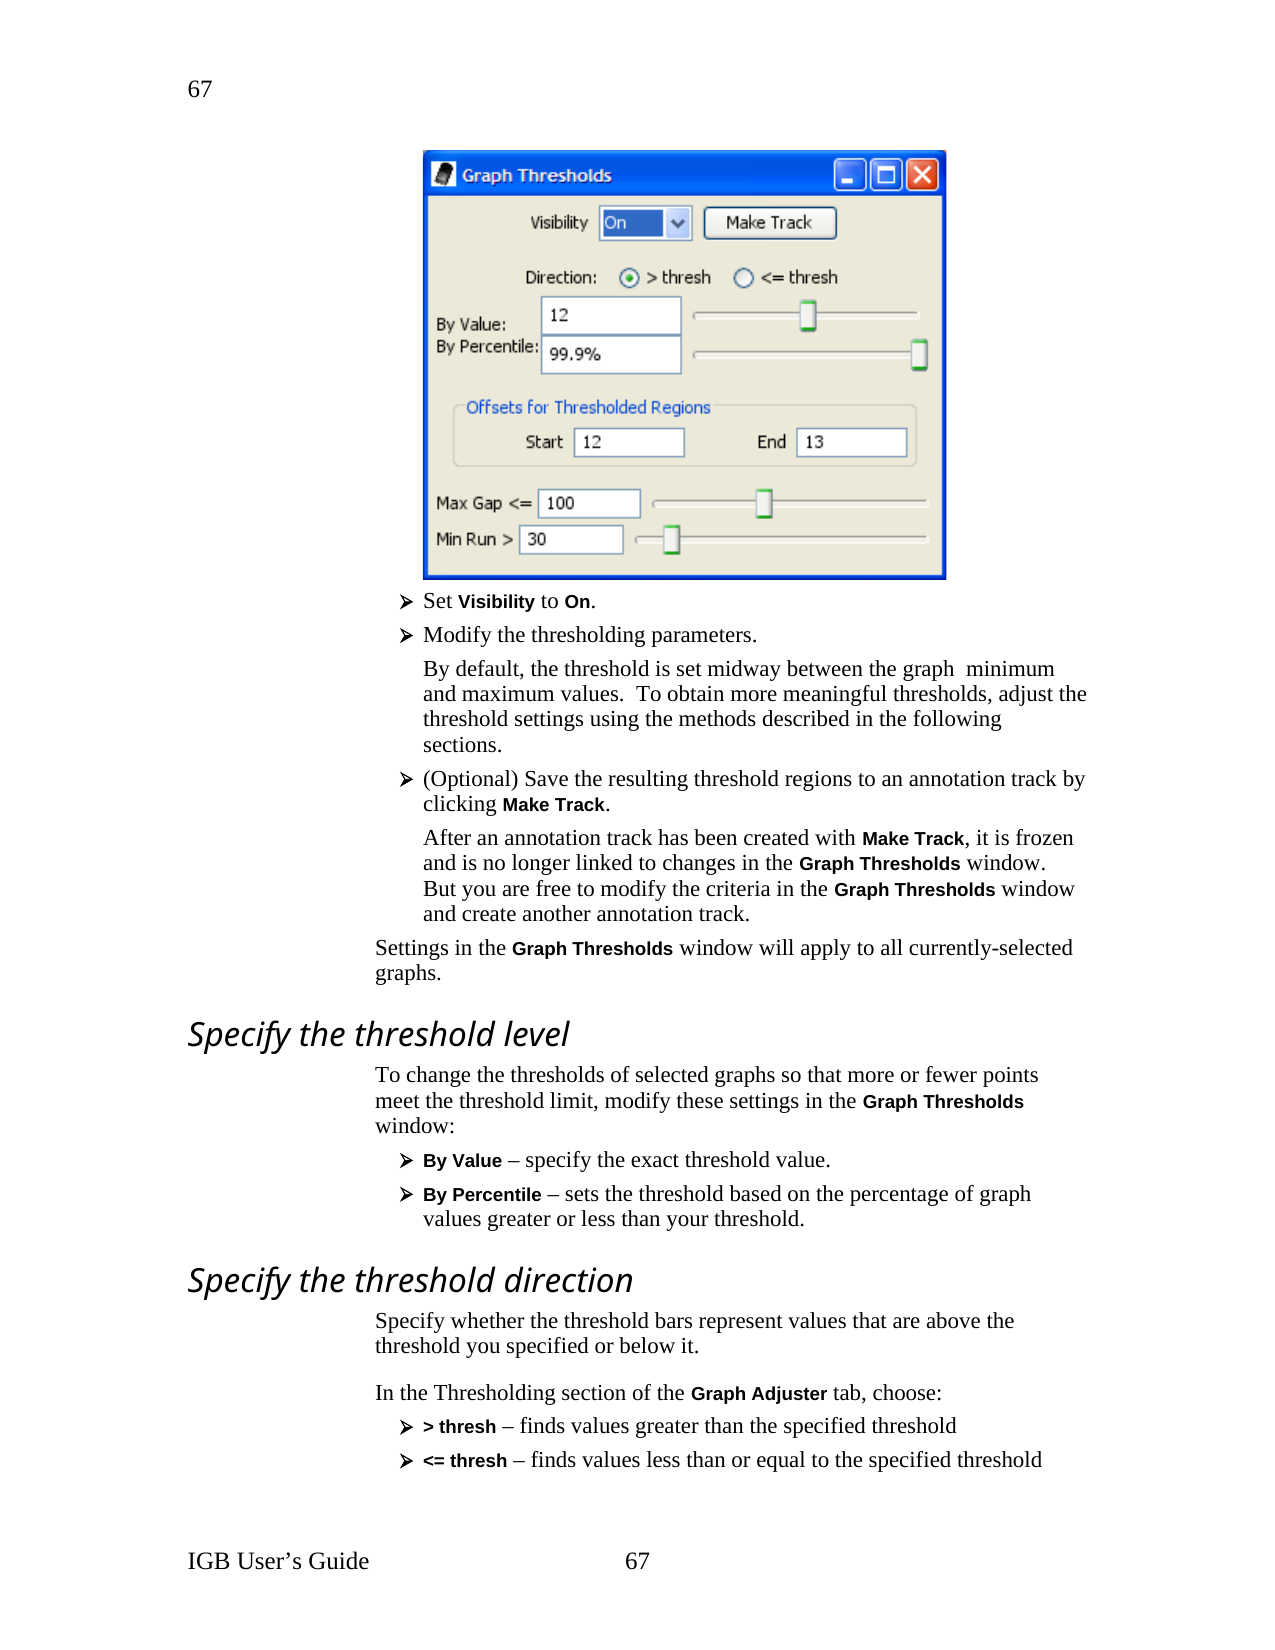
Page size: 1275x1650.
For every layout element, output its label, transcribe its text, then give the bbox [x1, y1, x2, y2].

text Specify whether the threshold bars represent values that are above the threshold you specified or below it. [375, 1308, 1087, 1359]
text In the Thresholding section of the Graph Adjuster tab, choose: [375, 1380, 1087, 1405]
list Modify the thresholding parameters. [399, 622, 1087, 647]
picture [422, 150, 947, 580]
text Settings in the Graph Thresholds window will apply to all currently-selected graphs. [375, 935, 1087, 986]
list By default, the threshold is set midway between the graph minimum and maximum values. To obtain more meaningful thresholds, adjust the threshold settings using the methods described in the following sections. [399, 656, 1087, 757]
list After an annotation track has been created with Make Track, it is frozen and is no longer linked to changes in the Graph Thresholds window. But you are free to modify the criteria in the Graph Thresholds window and create another annotation track. [399, 825, 1087, 926]
list (Optional) Save the resulting threshold regions to an annotation track by clicking Make Track. [399, 766, 1087, 816]
subtitle Specify the threshold direction [187, 1256, 1087, 1302]
list Set Visibility to On. [399, 588, 1087, 613]
text To change the thresholds of selected graphs so that more or fewer points meet the threshold limit, modify these settings in the Graph Thresholds window: [375, 1062, 1087, 1138]
list <= thresh – finds values less than or equal to the specified threshold [399, 1447, 1087, 1473]
list By Percentile – sets the threshold based on the percentage of graph values greater or less than your threshold. [399, 1181, 1087, 1231]
list > thresh – finds values greater than the specified threshold [399, 1413, 1087, 1439]
list By Value – specify the exact threshold value. [399, 1147, 1087, 1172]
subtitle Specify the threshold level [187, 1011, 1087, 1056]
